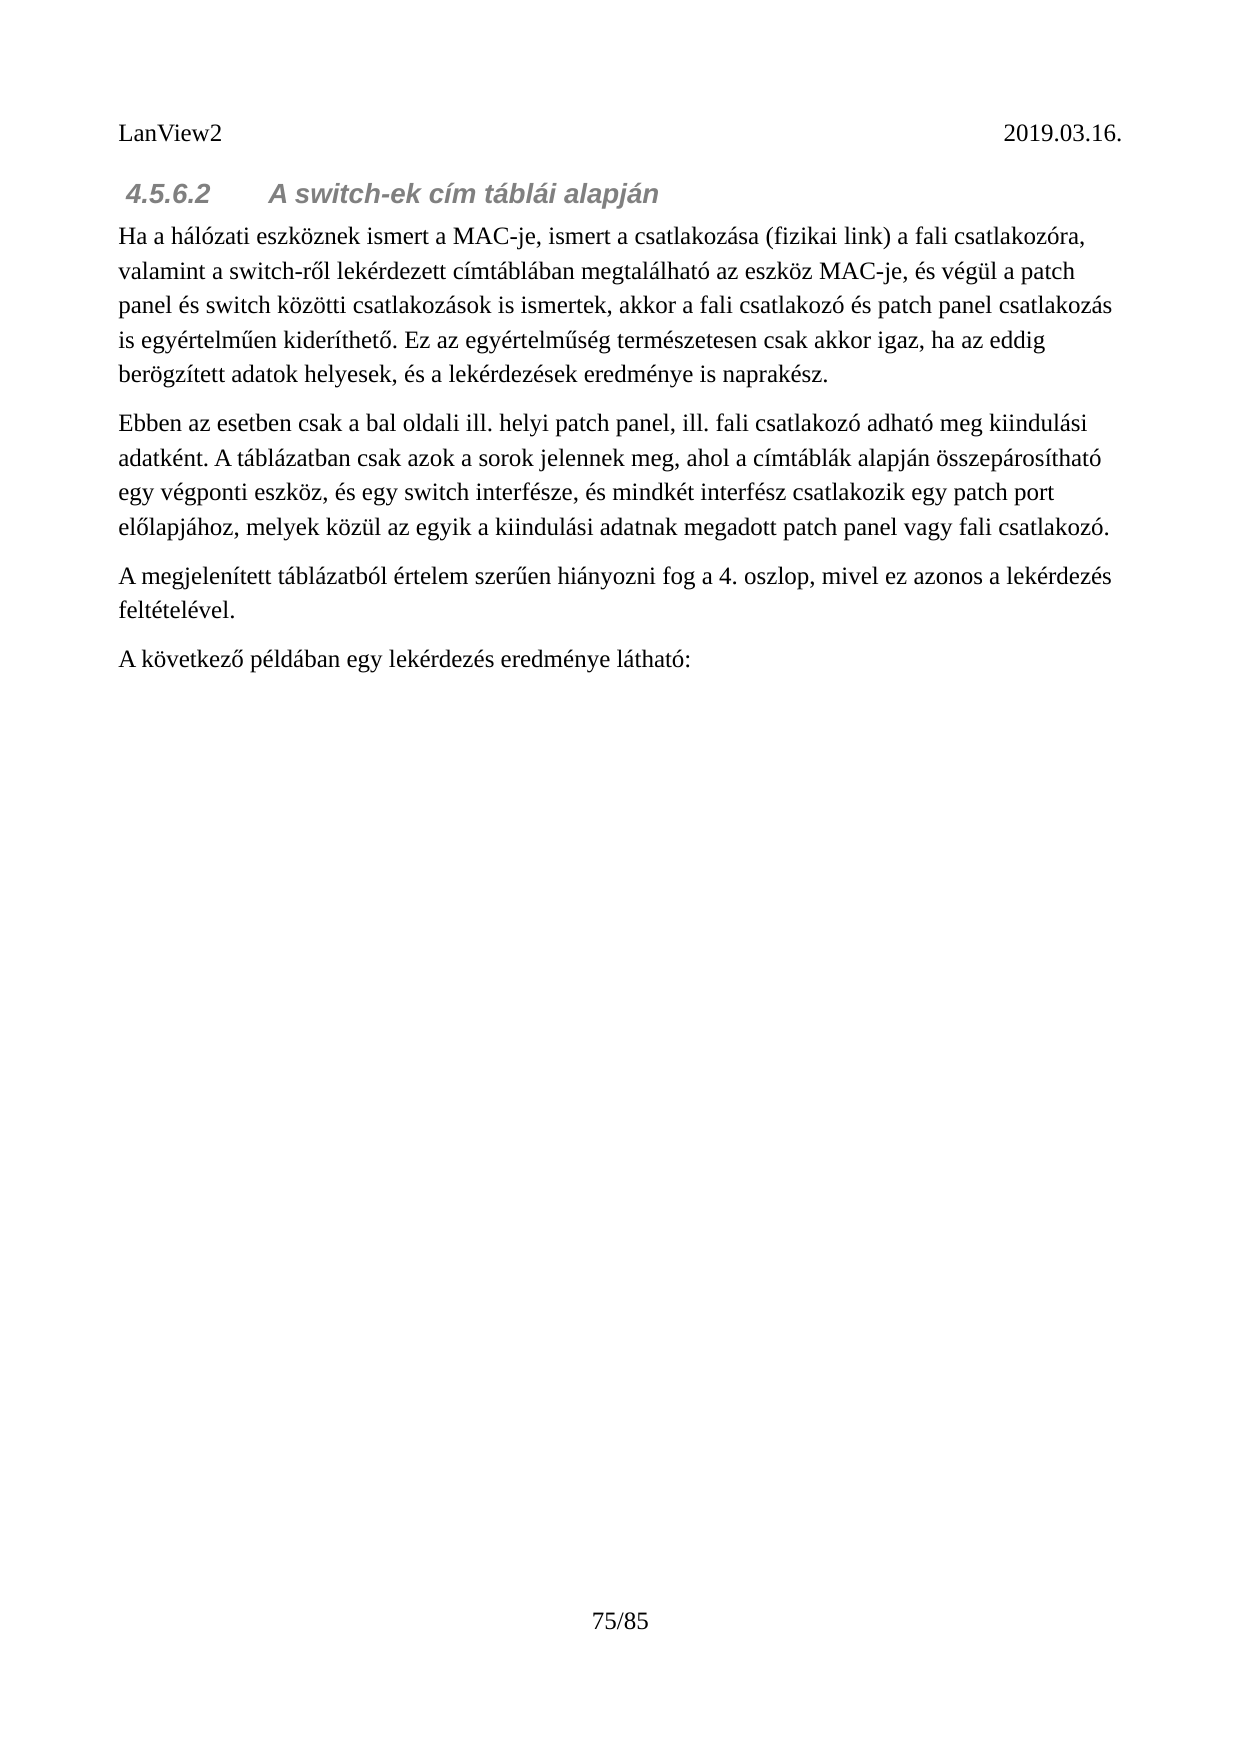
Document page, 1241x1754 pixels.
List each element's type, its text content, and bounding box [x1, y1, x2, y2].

subtitle A switch-ek cím táblái alapján [118, 177, 1122, 209]
text Ha a hálózati eszköznek ismert a MAC-je, ismert a csatlakozása (fizikai link) a fali csatlakozóra, valamint a switch-ről lekérdezett címtáblában megtalálható az eszköz MAC-je, és végül a patch panel és switch közötti csatlakozások is ismertek, akkor a fali csatlakozó és patch panel csatlakozás is egyértelműen kideríthető. Ez az egyértelműség természetesen csak akkor igaz, ha az eddig berögzített adatok helyesek, és a lekérdezések eredménye is naprakész. [118, 221, 1122, 388]
text A következő példában egy lekérdezés eredménye látható: [118, 644, 1122, 673]
text Ebben az esetben csak a bal oldali ill. helyi patch panel, ill. fali csatlakozó adható meg kiindulási adatként. A táblázatban csak azok a sorok jelennek meg, ahol a címtáblák alapján összepárosítható egy végponti eszköz, és egy switch interfésze, és mindkét interfész csatlakozik egy patch port előlapjához, melyek közül az egyik a kiindulási adatnak megadott patch panel vagy fali csatlakozó. [118, 408, 1122, 541]
text A megjelenített táblázatból értelem szerűen hiányozni fog a 4. oszlop, mivel ez azonos a lekérdezés feltételével. [118, 561, 1122, 624]
